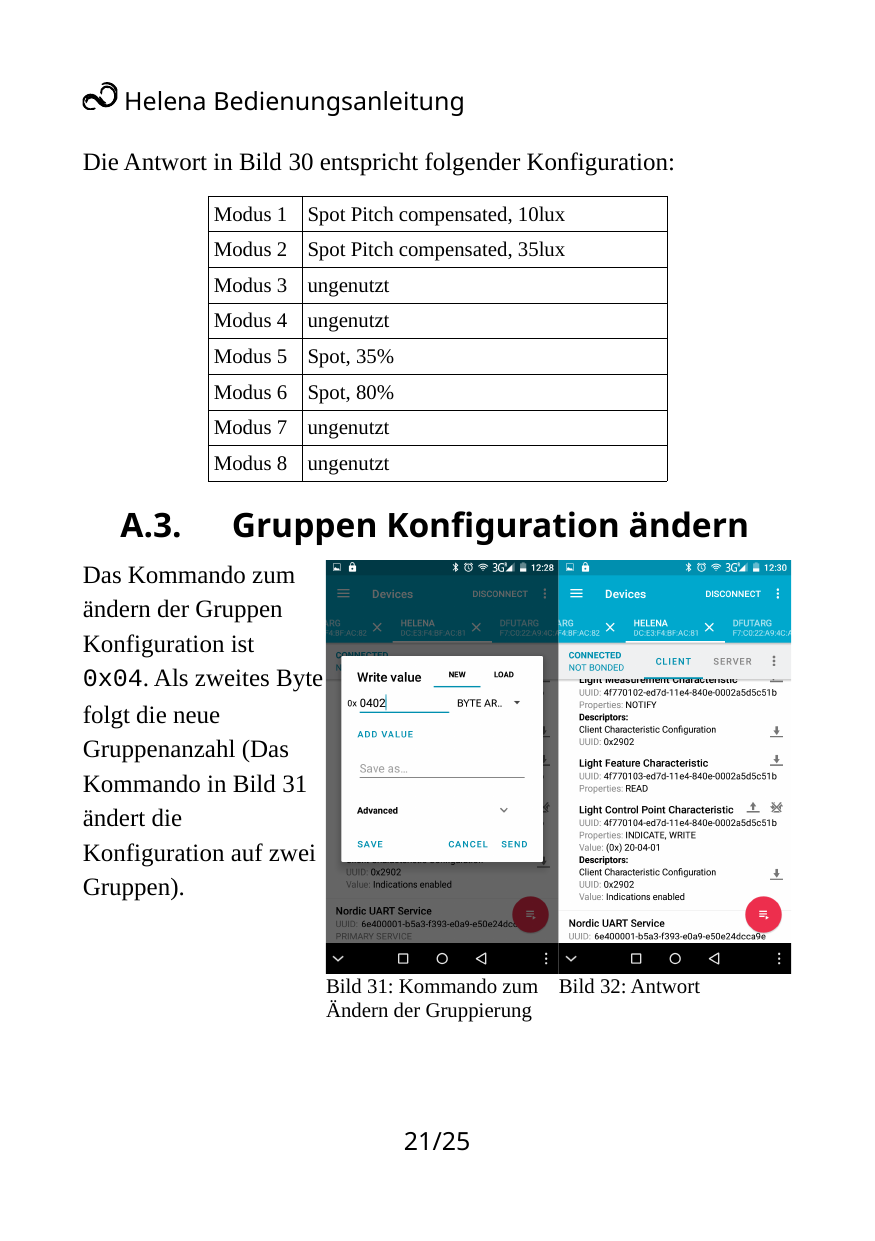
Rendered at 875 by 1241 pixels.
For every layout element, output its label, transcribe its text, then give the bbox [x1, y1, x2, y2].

table_cell Modus 2 [209, 232, 302, 267]
text Das Kommando zum ändern der Gruppen Konfiguration ist 0x04. Als zweites Byte folgt die neue Gruppenanzahl (Das Kommando in Bild 31 ändert die Konfiguration auf zwei Gruppen). [83, 560, 326, 1022]
table_cell ungenutzt [303, 268, 667, 303]
text [558, 974, 791, 1022]
text Die Antwort in Bild 30 entspricht folgender Konfiguration: [83, 147, 791, 175]
table_cell Modus 8 [209, 446, 302, 481]
table_header Modus 1 [209, 197, 302, 231]
table_cell ungenutzt [303, 411, 667, 445]
text Bild 32: Antwort [559, 974, 791, 998]
table_cell ungenutzt [303, 304, 667, 338]
table_header Spot Pitch compensated, 10lux [303, 197, 667, 231]
table_cell Spot, 80% [303, 375, 667, 409]
table_cell Modus 6 [209, 375, 302, 409]
table_cell Spot, 35% [303, 339, 667, 374]
table_cell Modus 4 [209, 304, 302, 338]
table_cell Modus 3 [209, 268, 302, 303]
picture [325, 560, 792, 974]
subtitle Gruppen Konfiguration ändern [120, 502, 791, 547]
table_cell Modus 5 [209, 339, 302, 374]
table_cell ungenutzt [303, 446, 667, 481]
table_cell Spot Pitch compensated, 35lux [303, 232, 667, 267]
text Bild 31: Kommando zum Ändern der Gruppierung [326, 974, 558, 1022]
table_cell Modus 7 [209, 411, 302, 445]
